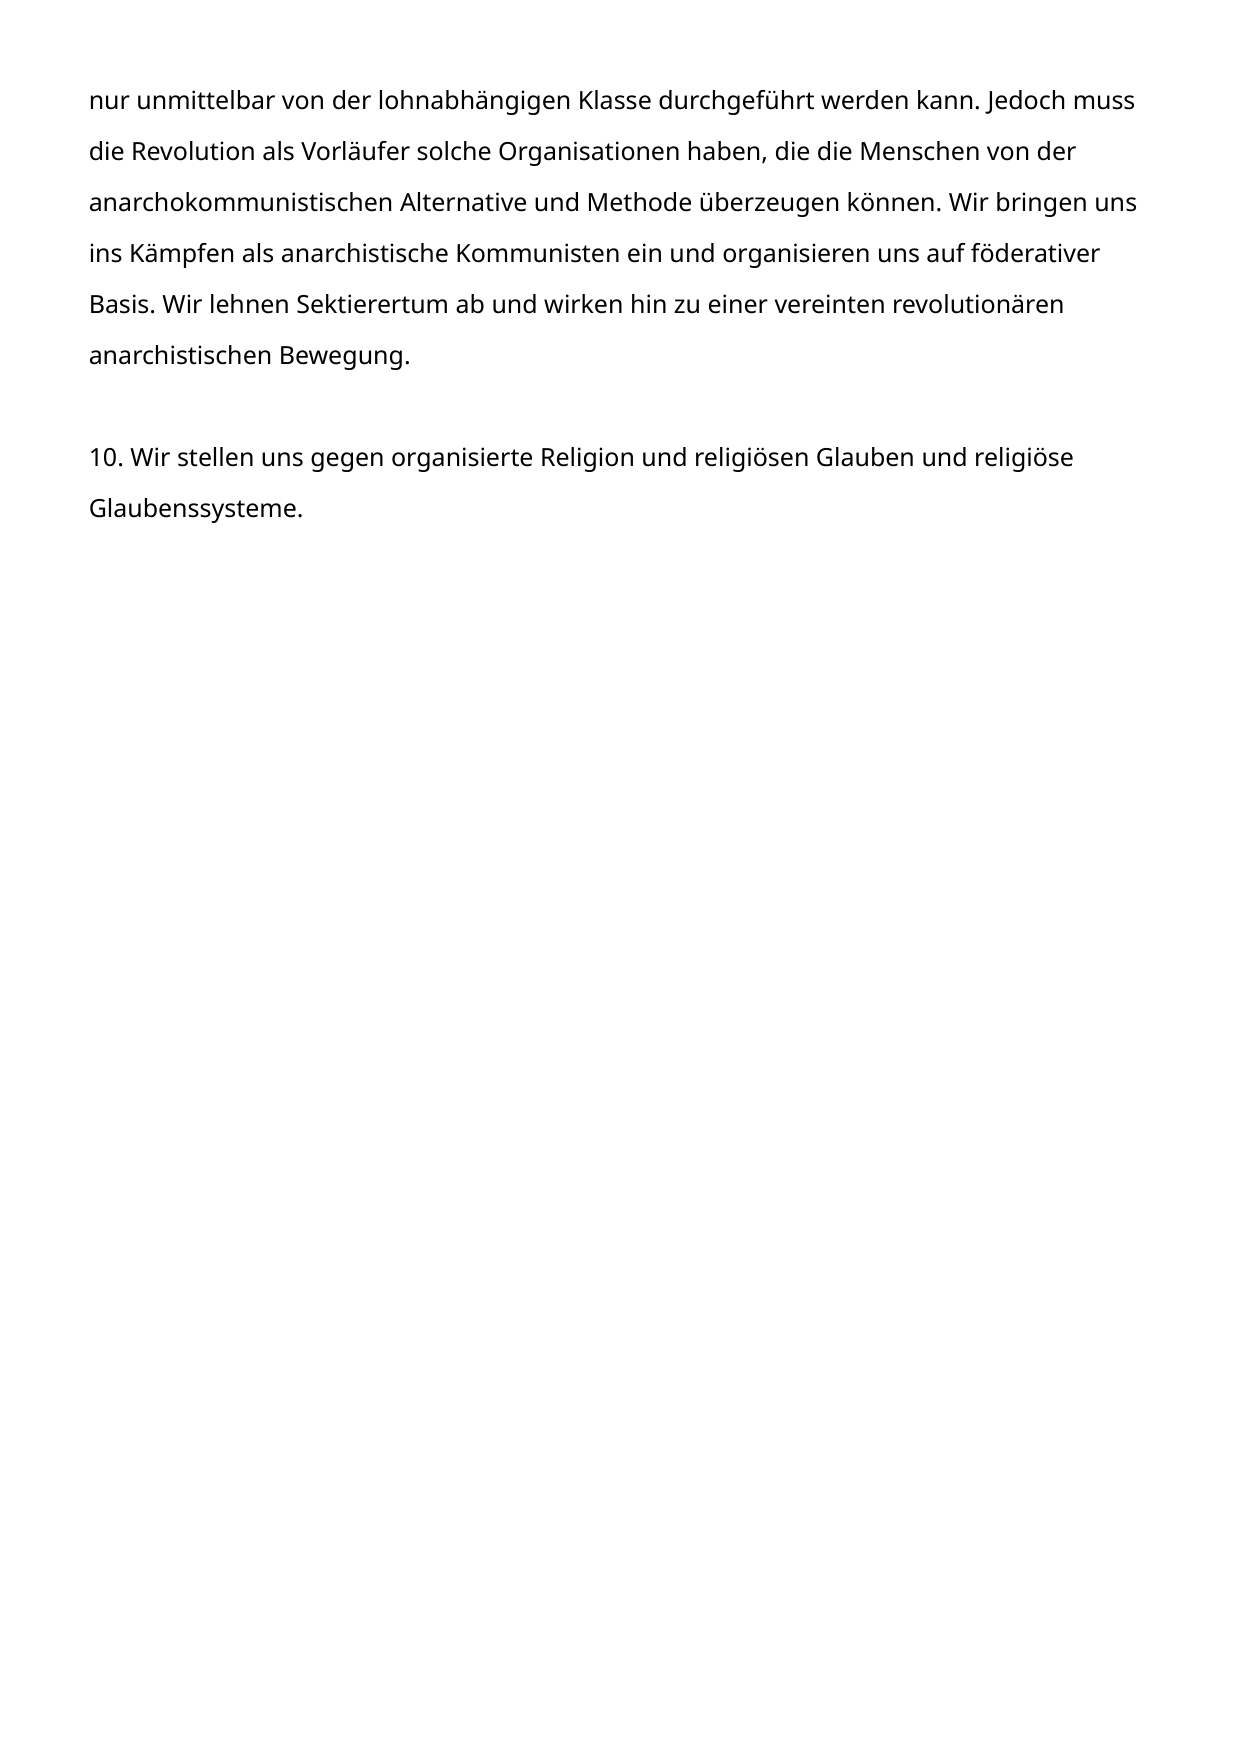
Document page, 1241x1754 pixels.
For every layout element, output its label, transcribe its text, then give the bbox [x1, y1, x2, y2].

text nur unmittelbar von der lohnabhängigen Klasse durchgeführt werden kann. Jedoch muss die Revolution als Vorläufer solche Organisationen haben, die die Menschen von der anarchokommunistischen Alternative und Methode überzeugen können. Wir bringen uns ins Kämpfen als anarchistische Kommunisten ein und organisieren uns auf föderativer Basis. Wir lehnen Sektierertum ab und wirken hin zu einer vereinten revolutionären anarchistischen Bewegung. [88, 83, 1152, 372]
text 10. Wir stellen uns gegen organisierte Religion und religiösen Glauben und religiöse Glaubenssysteme. [88, 440, 1152, 525]
